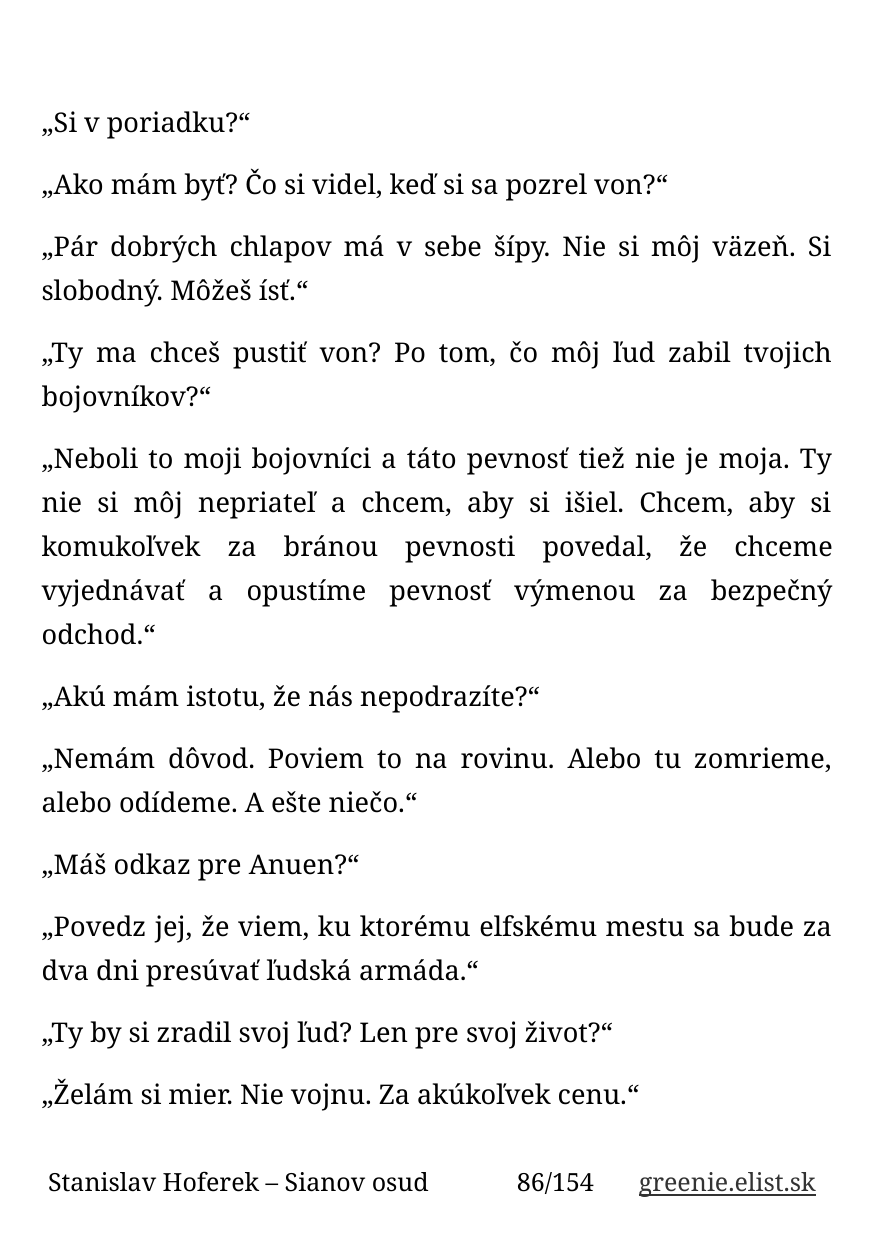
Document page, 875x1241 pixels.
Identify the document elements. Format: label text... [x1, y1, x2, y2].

text „Želám si mier. Nie vojnu. Za akúkoľvek cenu.“ [41, 1075, 833, 1112]
text „Akú mám istotu, že nás nepodrazíte?“ [41, 678, 833, 714]
text „Ako mám byť? Čo si videl, keď si sa pozrel von?“ [41, 165, 833, 202]
text „Pár dobrých chlapov má v sebe šípy. Nie si môj väzeň. Si slobodný. Môžeš ísť.“ [41, 227, 833, 308]
text „Neboli to moji bojovníci a táto pevnosť tiež nie je moja. Ty nie si môj nepriateľ a chcem, aby si išiel. Chcem, aby si komukoľvek za bránou pevnosti povedal, že chceme vyjednávať a opustíme pevnosť výmenou za bezpečný odchod.“ [41, 439, 833, 653]
text „Povedz jej, že viem, ku ktorému elfskému mestu sa bude za dva dni presúvať ľudská armáda.“ [41, 907, 833, 988]
text „Si v poriadku?“ [41, 103, 833, 140]
text „Ty by si zradil svoj ľud? Len pre svoj život?“ [41, 1013, 833, 1050]
text „Ty ma chceš pustiť von? Po tom, čo môj ľud zabil tvojich bojovníkov?“ [41, 333, 833, 414]
text „Nemám dôvod. Poviem to na rovinu. Alebo tu zomrieme, alebo odídeme. A ešte niečo.“ [41, 739, 833, 821]
text „Máš odkaz pre Anuen?“ [41, 846, 833, 882]
